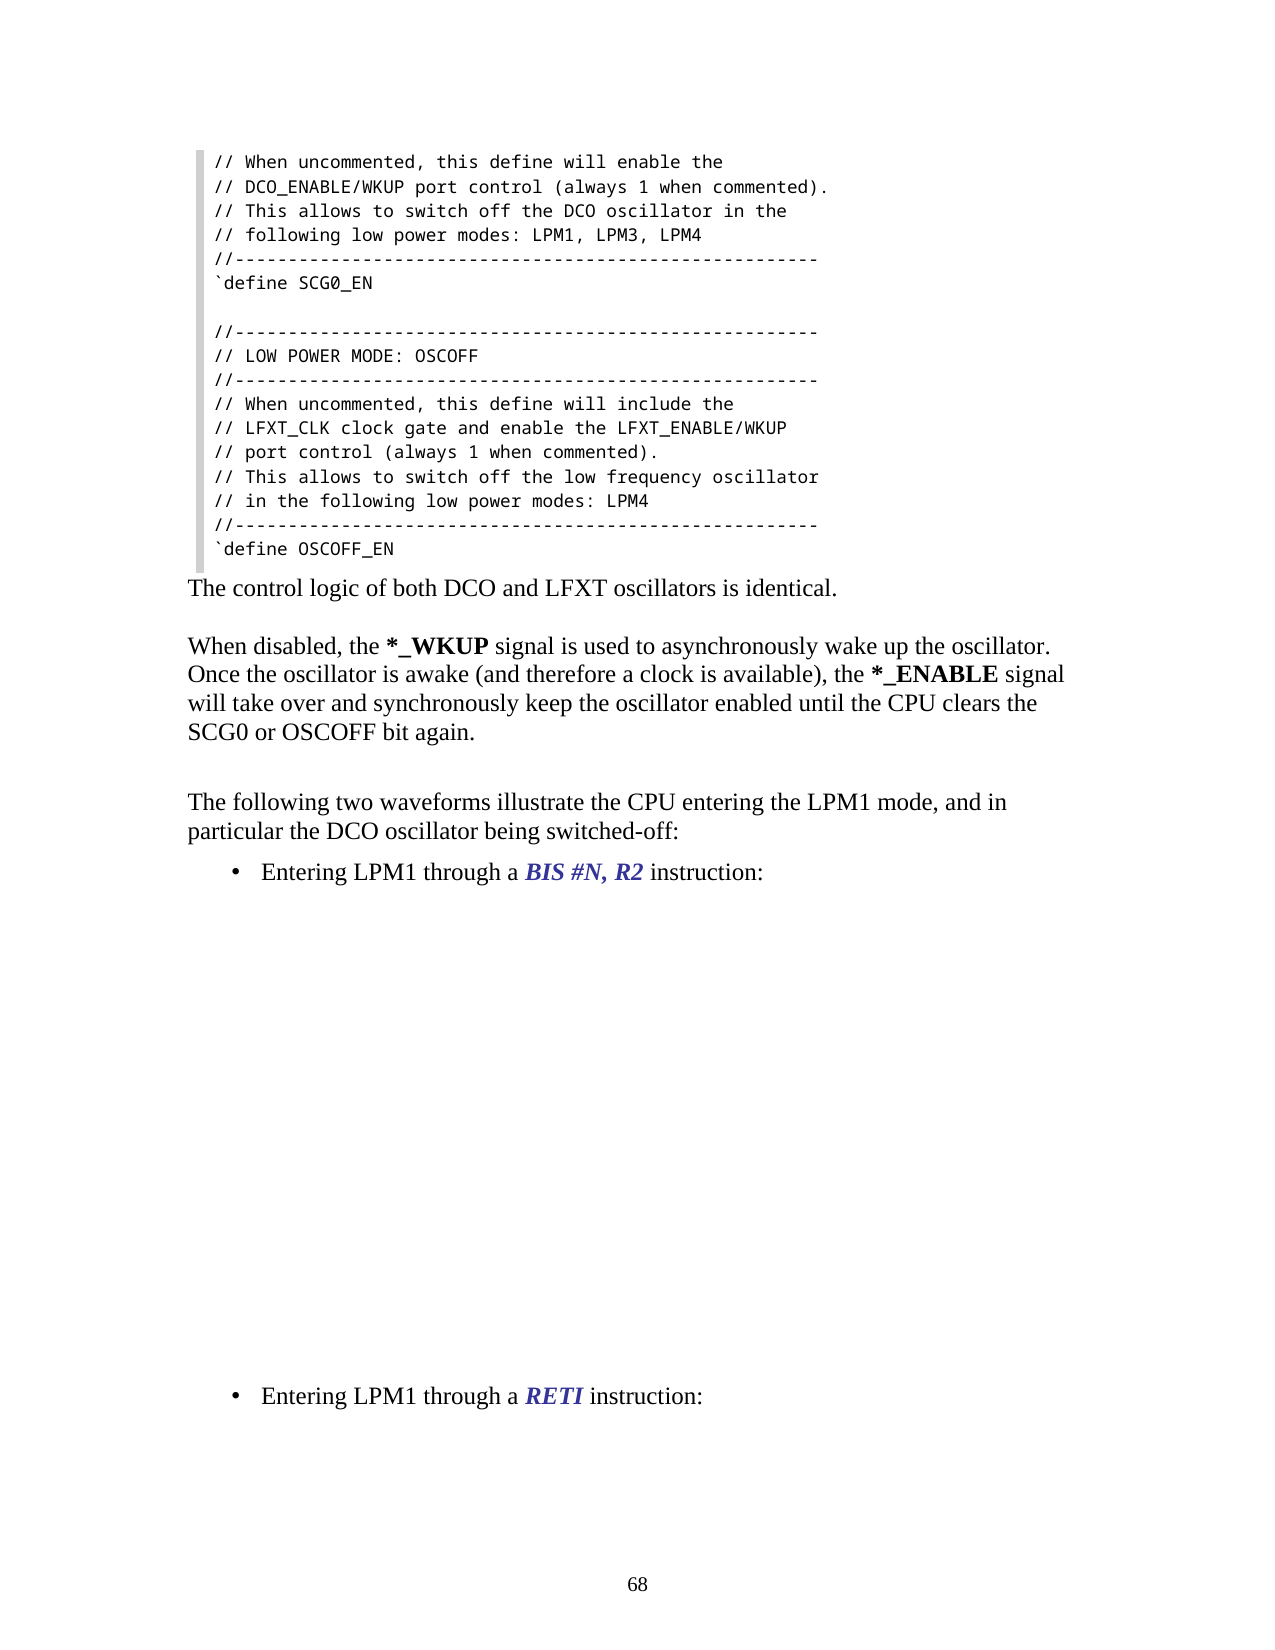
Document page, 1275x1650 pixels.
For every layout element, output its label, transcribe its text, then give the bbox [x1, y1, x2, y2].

table_header [196, 150, 204, 573]
table_header [187, 150, 196, 573]
text The following two waveforms illustrate the CPU entering the LPM1 mode, and in particular the DCO oscillator being switched-off: [187, 787, 1088, 844]
list Entering LPM1 through a RETI instruction: [231, 1381, 1088, 1410]
text The control logic of both DCO and LFXT oscillators is identical. When disabled, the *_WKUP signal is used to asynchronously wake up the oscillator. Once the oscillator is awake (and therefore a clock is available), the *_ENABLE signal will take over and synchronously keep the oscillator enabled until the CPU clears the SCG0 or OSCOFF bit again. [187, 573, 1088, 774]
table_header [205, 150, 213, 573]
list Entering LPM1 through a BIS #N, R2 instruction: [231, 857, 1088, 886]
table_header // When uncommented, this define will enable the // DCO_ENABLE/WKUP port control (always 1 when commented). // This allows to switch off the DCO oscillator in the // following low power modes: LPM1, LPM3, LPM4 //------------------------------------------------------- `define SCG0_EN //------------------------------------------------------- // LOW POWER MODE: OSCOFF //------------------------------------------------------- // When uncommented, this define will include the // LFXT_CLK clock gate and enable the LFXT_ENABLE/WKUP // port control (always 1 when commented). // This allows to switch off the low frequency oscillator // in the following low power modes: LPM4 //------------------------------------------------------- `define OSCOFF_EN [213, 150, 1275, 573]
